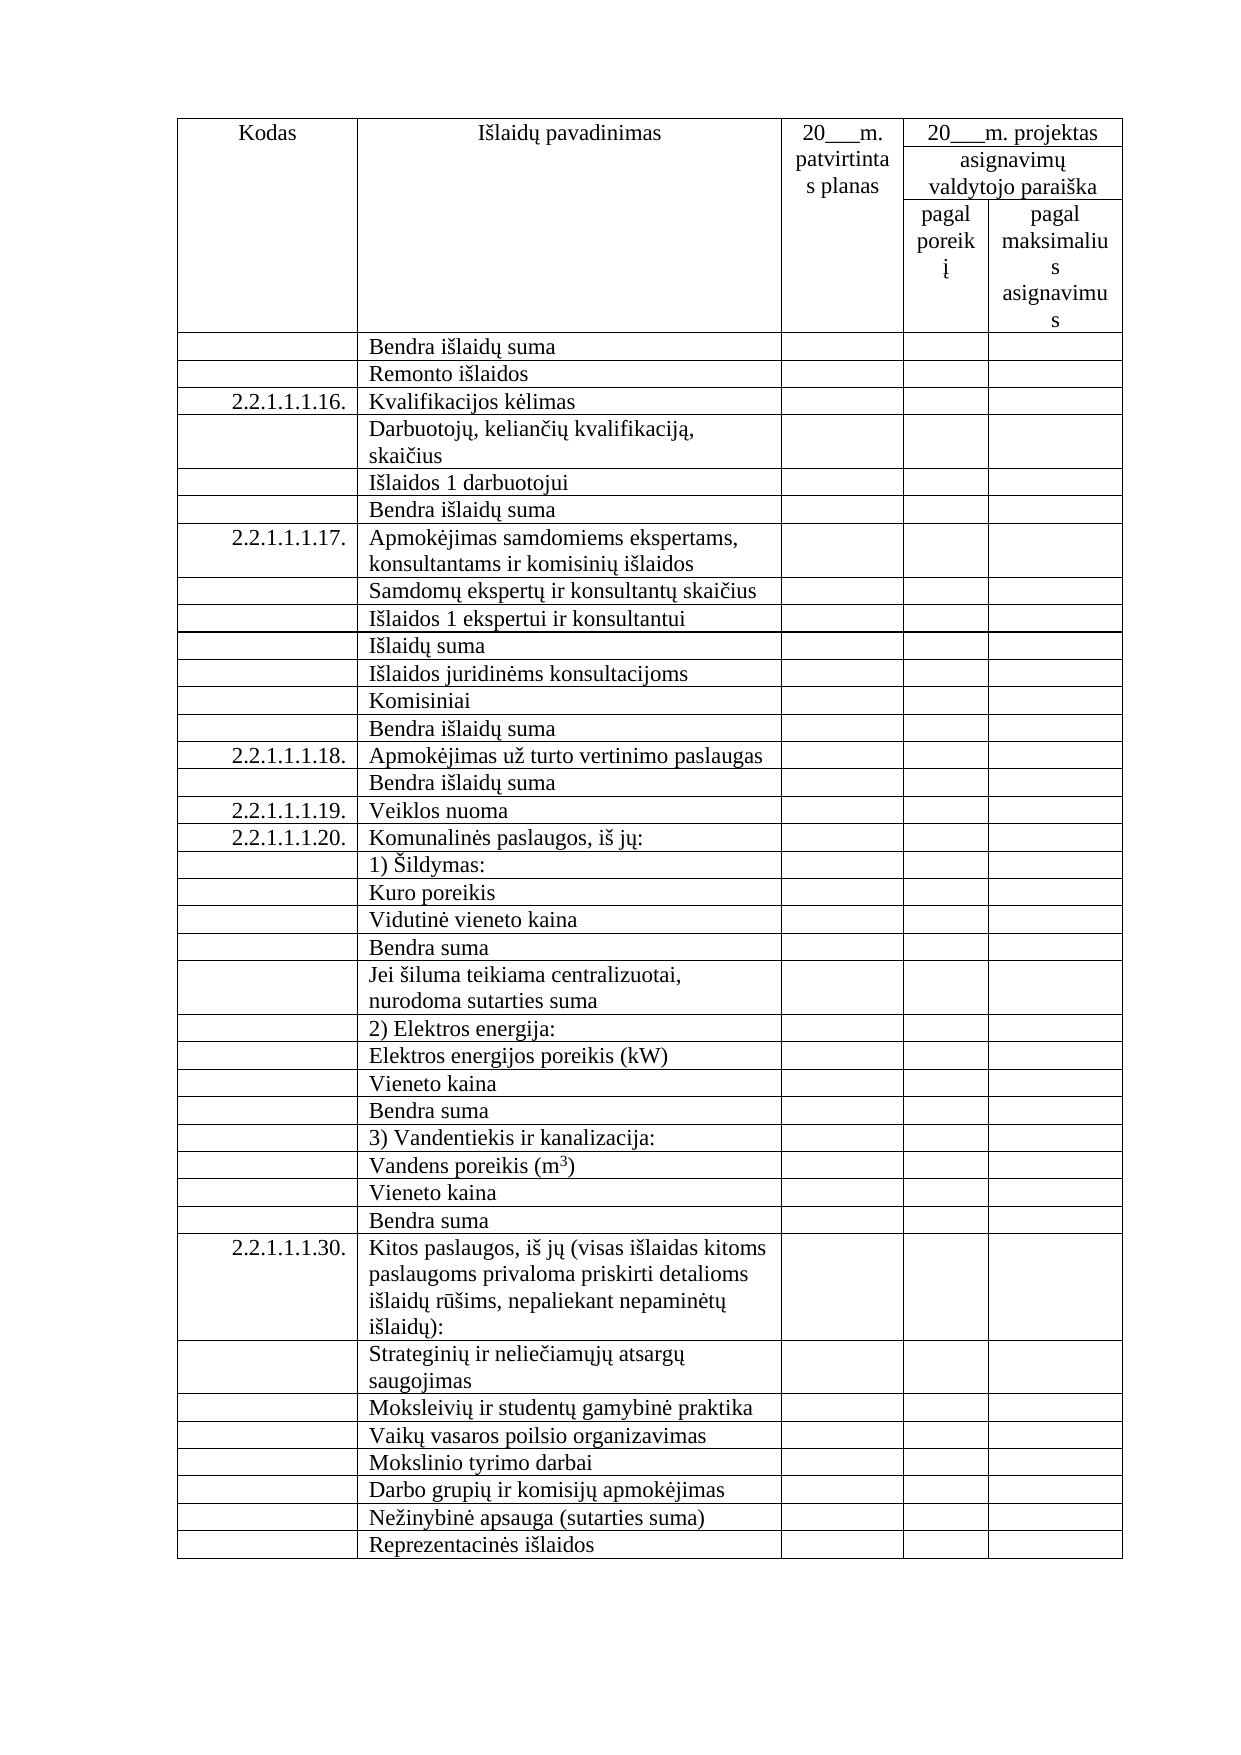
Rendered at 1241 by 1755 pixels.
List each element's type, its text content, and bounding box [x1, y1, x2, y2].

table_cell [989, 1042, 1122, 1069]
table_cell [782, 578, 903, 604]
table_cell [904, 578, 988, 604]
table_cell [989, 934, 1122, 960]
table_cell [178, 1207, 357, 1233]
table_cell [904, 1341, 988, 1393]
table_cell [989, 469, 1122, 495]
table_cell [178, 1070, 357, 1096]
table_cell [904, 524, 988, 577]
table_cell [782, 469, 903, 495]
table_cell [782, 1234, 903, 1339]
table_cell [178, 1531, 357, 1558]
table_cell 2.2.1.1.1.17. [178, 524, 357, 577]
table_cell Bendra išlaidų suma [358, 715, 781, 741]
table_cell [782, 1394, 903, 1421]
table_cell Jei šiluma teikiama centralizuotai, nurodoma sutarties suma [358, 961, 781, 1014]
table_cell [989, 660, 1122, 686]
table_cell [178, 687, 357, 713]
table_cell Kvalifikacijos kėlimas [358, 388, 781, 414]
table_cell [904, 333, 988, 359]
table_cell [904, 1531, 988, 1558]
table_cell [904, 824, 988, 851]
table_cell Darbuotojų, keliančių kvalifikaciją, skaičius [358, 415, 781, 468]
table_header Kodas [178, 119, 357, 332]
table_cell pagal maksimalius asignavimus [989, 200, 1122, 332]
table_cell [178, 605, 357, 631]
table_cell 2) Elektros energija: [358, 1015, 781, 1041]
table_cell 2.2.1.1.1.19. [178, 797, 357, 823]
table_cell [178, 852, 357, 878]
table_cell [989, 1125, 1122, 1151]
table_cell 2.2.1.1.1.20. [178, 824, 357, 851]
table_cell [989, 1097, 1122, 1123]
table_cell [989, 1179, 1122, 1206]
table_cell [782, 879, 903, 905]
table_cell [782, 1207, 903, 1233]
table_cell [989, 769, 1122, 796]
table_cell Reprezentacinės išlaidos [358, 1531, 781, 1558]
table_cell [782, 361, 903, 387]
table_cell [178, 906, 357, 933]
table_cell [178, 496, 357, 523]
table_cell [904, 388, 988, 414]
table_cell Mokslinio tyrimo darbai [358, 1449, 781, 1475]
table_cell [989, 1504, 1122, 1530]
table_cell Apmokėjimas samdomiems ekspertams, konsultantams ir komisinių išlaidos [358, 524, 781, 577]
table_cell [904, 633, 988, 659]
table_cell [989, 361, 1122, 387]
table_cell Vandens poreikis (m3) [358, 1152, 781, 1178]
table_cell [989, 333, 1122, 359]
table_cell [904, 496, 988, 523]
table_cell [989, 524, 1122, 577]
table_cell [904, 797, 988, 823]
table_cell [904, 1015, 988, 1041]
table_cell [178, 934, 357, 960]
table_header Išlaidų pavadinimas [358, 119, 781, 332]
table_cell [904, 1070, 988, 1096]
table_cell Elektros energijos poreikis (kW) [358, 1042, 781, 1069]
table_header 20___m. projektas [904, 119, 1122, 146]
table_cell Veiklos nuoma [358, 797, 781, 823]
table_cell [782, 1449, 903, 1475]
table_cell [904, 415, 988, 468]
table_cell [178, 578, 357, 604]
table_cell Bendra suma [358, 934, 781, 960]
table_cell [782, 1152, 903, 1178]
table_cell [178, 1394, 357, 1421]
table_cell Nežinybinė apsauga (sutarties suma) [358, 1504, 781, 1530]
table_cell [904, 1042, 988, 1069]
table_cell [904, 715, 988, 741]
table_cell [178, 469, 357, 495]
table_cell Išlaidų suma [358, 633, 781, 659]
table_cell 1) Šildymas: [358, 852, 781, 878]
table_cell [989, 388, 1122, 414]
table_cell [178, 1125, 357, 1151]
table_cell [904, 934, 988, 960]
table_cell Komisiniai [358, 687, 781, 713]
table_cell [989, 1152, 1122, 1178]
table_cell [782, 715, 903, 741]
table_cell [782, 660, 903, 686]
table_cell [904, 605, 988, 631]
table_cell [989, 1422, 1122, 1448]
table_cell [782, 1531, 903, 1558]
table_cell 2.2.1.1.1.18. [178, 742, 357, 768]
table_cell [989, 1531, 1122, 1558]
table_cell Remonto išlaidos [358, 361, 781, 387]
table_cell [904, 852, 988, 878]
table_cell [782, 934, 903, 960]
table_cell Vieneto kaina [358, 1070, 781, 1096]
table_cell [782, 1179, 903, 1206]
table_cell [989, 415, 1122, 468]
table_cell [989, 633, 1122, 659]
table_cell [989, 1015, 1122, 1041]
table_cell [782, 797, 903, 823]
table_cell Samdomų ekspertų ir konsultantų skaičius [358, 578, 781, 604]
table_cell Darbo grupių ir komisijų apmokėjimas [358, 1476, 781, 1503]
table_cell Moksleivių ir studentų gamybinė praktika [358, 1394, 781, 1421]
table_cell Vieneto kaina [358, 1179, 781, 1206]
table_cell [904, 1097, 988, 1123]
table_cell [178, 1504, 357, 1530]
table_cell Bendra išlaidų suma [358, 496, 781, 523]
table_cell [782, 961, 903, 1014]
table_cell [904, 742, 988, 768]
table_cell [989, 961, 1122, 1014]
table_cell [178, 1042, 357, 1069]
table_cell [989, 1394, 1122, 1421]
table_cell [178, 1341, 357, 1393]
table_cell [989, 496, 1122, 523]
table_cell [989, 824, 1122, 851]
table_cell [782, 1070, 903, 1096]
table_cell [989, 906, 1122, 933]
table_cell [904, 769, 988, 796]
table_cell [989, 1341, 1122, 1393]
table_cell Bendra išlaidų suma [358, 769, 781, 796]
table_cell [178, 333, 357, 359]
table_cell [178, 1015, 357, 1041]
table_cell Vaikų vasaros poilsio organizavimas [358, 1422, 781, 1448]
table_cell [178, 1449, 357, 1475]
table_cell [989, 715, 1122, 741]
table_cell [782, 1476, 903, 1503]
table_cell [904, 1476, 988, 1503]
table_cell [782, 524, 903, 577]
table_cell 2.2.1.1.1.16. [178, 388, 357, 414]
table_cell [782, 1125, 903, 1151]
table_cell [178, 415, 357, 468]
table_cell [989, 1449, 1122, 1475]
table_cell [178, 1476, 357, 1503]
table_cell [782, 852, 903, 878]
table_cell [989, 1070, 1122, 1096]
table_cell [178, 715, 357, 741]
table_cell Bendra suma [358, 1097, 781, 1123]
table_cell [904, 906, 988, 933]
table_cell [782, 415, 903, 468]
table_cell Bendra išlaidų suma [358, 333, 781, 359]
table_cell [904, 1422, 988, 1448]
table_cell [904, 1207, 988, 1233]
table_cell [989, 797, 1122, 823]
table_cell [782, 742, 903, 768]
table_cell Išlaidos 1 darbuotojui [358, 469, 781, 495]
table_cell [178, 1097, 357, 1123]
table_cell [904, 1234, 988, 1339]
table_cell [782, 388, 903, 414]
table_cell [904, 361, 988, 387]
table_cell asignavimų valdytojo paraiška [904, 147, 1122, 199]
table_cell Komunalinės paslaugos, iš jų: [358, 824, 781, 851]
table_cell [989, 1476, 1122, 1503]
table_cell [178, 1152, 357, 1178]
table_cell [782, 633, 903, 659]
table_cell [904, 1152, 988, 1178]
table_cell [904, 961, 988, 1014]
table_cell [782, 333, 903, 359]
table_cell Kitos paslaugos, iš jų (visas išlaidas kitoms paslaugoms privaloma priskirti detalioms išlaidų rūšims, nepaliekant nepaminėtų išlaidų): [358, 1234, 781, 1339]
table_cell [904, 469, 988, 495]
table_cell [782, 1015, 903, 1041]
table_cell [989, 687, 1122, 713]
table_cell [782, 1504, 903, 1530]
table_cell [904, 1179, 988, 1206]
table_cell [782, 824, 903, 851]
table_cell Strateginių ir neliečiamųjų atsargų saugojimas [358, 1341, 781, 1393]
table_cell [782, 1341, 903, 1393]
table_cell [904, 1125, 988, 1151]
table_cell [782, 1097, 903, 1123]
table_cell Vidutinė vieneto kaina [358, 906, 781, 933]
table_cell [178, 1422, 357, 1448]
table_cell [782, 687, 903, 713]
table_header 20___m. patvirtintas planas [782, 119, 903, 332]
table_cell [178, 361, 357, 387]
table_cell [989, 578, 1122, 604]
table_cell [782, 496, 903, 523]
table_cell [178, 961, 357, 1014]
table_cell [782, 769, 903, 796]
table_cell [782, 1422, 903, 1448]
table_cell [989, 1207, 1122, 1233]
table_cell [989, 852, 1122, 878]
table_cell Bendra suma [358, 1207, 781, 1233]
table_cell [782, 1042, 903, 1069]
table_cell [178, 660, 357, 686]
table_cell [178, 769, 357, 796]
table_cell pagal poreikį [904, 200, 988, 332]
table_cell 3) Vandentiekis ir kanalizacija: [358, 1125, 781, 1151]
table_cell [178, 879, 357, 905]
table_cell Išlaidos 1 ekspertui ir konsultantui [358, 605, 781, 631]
table_cell [904, 660, 988, 686]
table_cell [782, 605, 903, 631]
table_cell [989, 1234, 1122, 1339]
table_cell [904, 1394, 988, 1421]
table_cell Apmokėjimas už turto vertinimo paslaugas [358, 742, 781, 768]
table_cell [904, 687, 988, 713]
table_cell [904, 1449, 988, 1475]
table_cell Išlaidos juridinėms konsultacijoms [358, 660, 781, 686]
table_cell [989, 742, 1122, 768]
table_cell [178, 1179, 357, 1206]
table_cell Kuro poreikis [358, 879, 781, 905]
table_cell 2.2.1.1.1.30. [178, 1234, 357, 1339]
table_cell [989, 605, 1122, 631]
table_cell [904, 879, 988, 905]
table_cell [782, 906, 903, 933]
table_cell [989, 879, 1122, 905]
table_cell [904, 1504, 988, 1530]
table_cell [178, 633, 357, 659]
